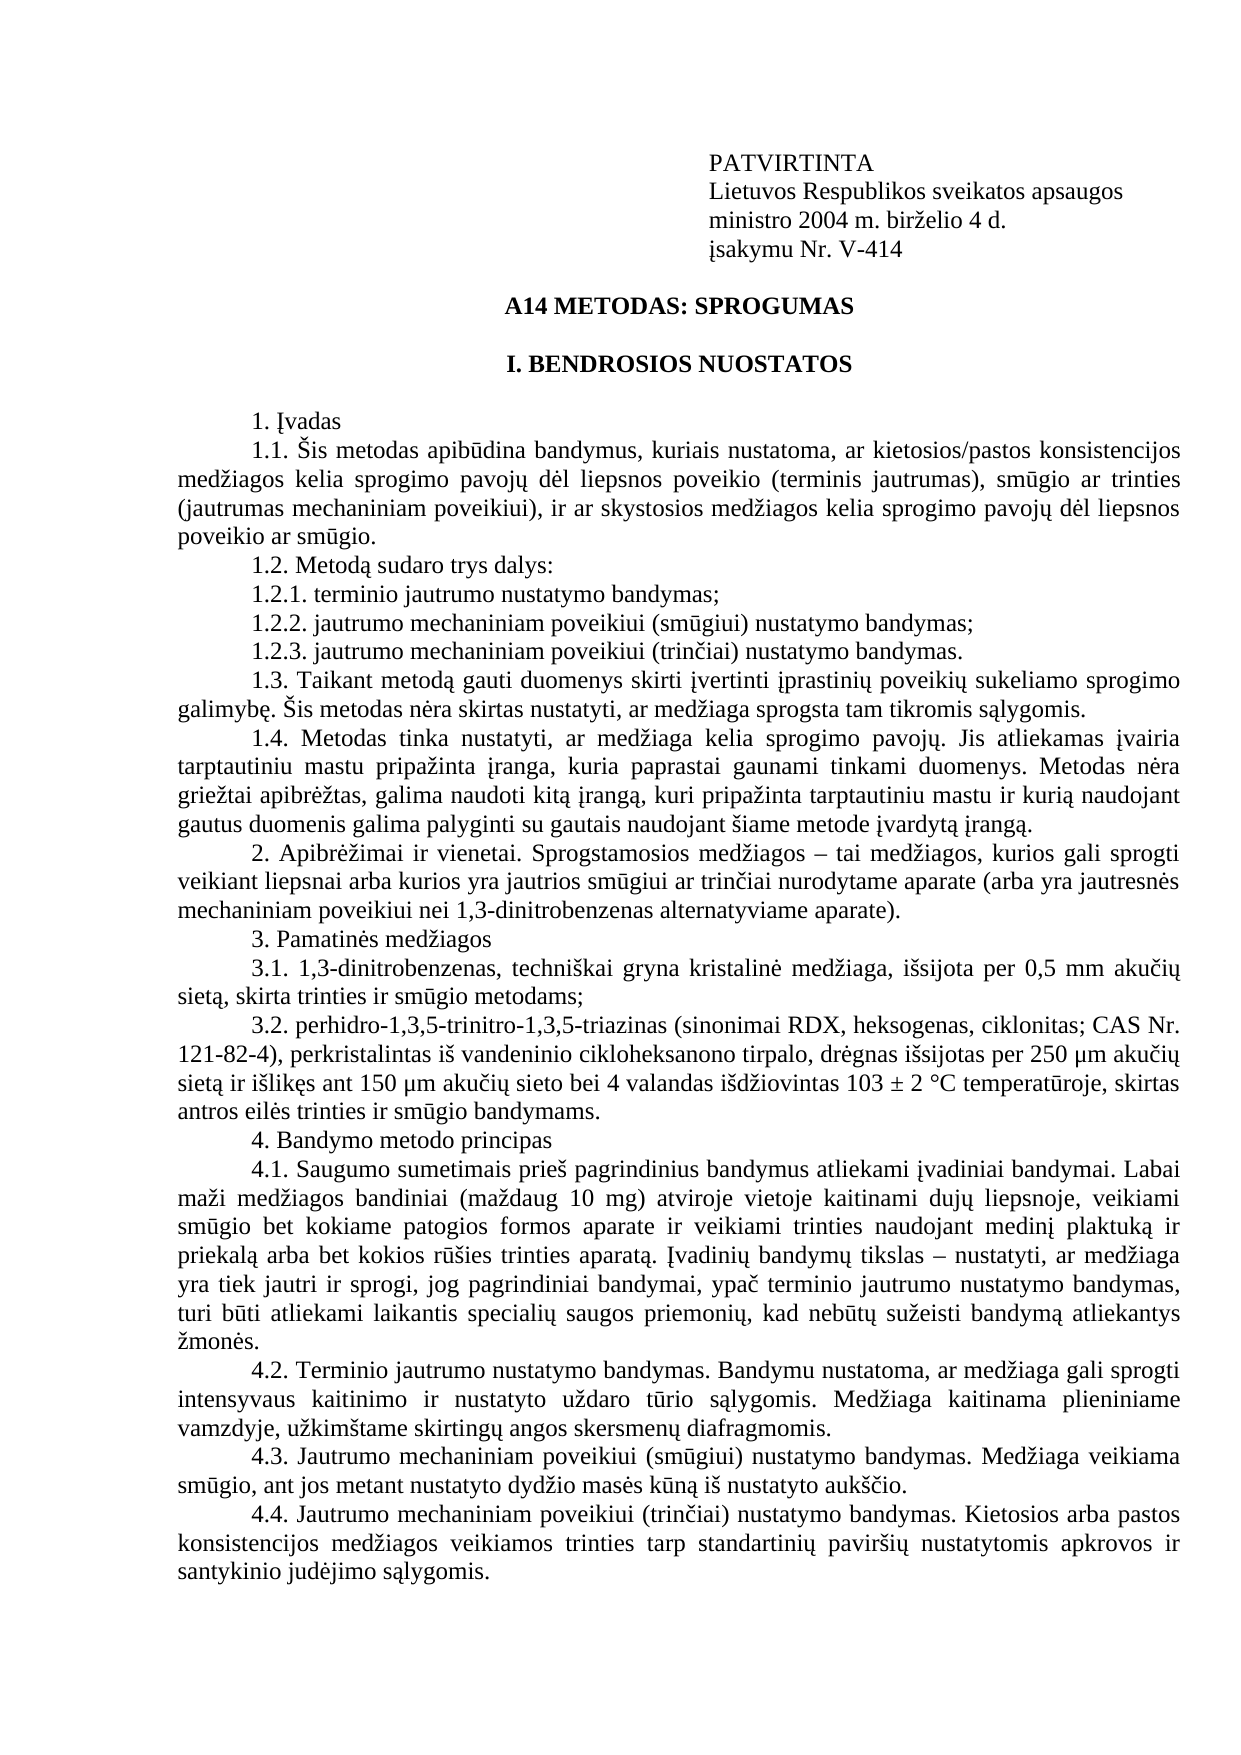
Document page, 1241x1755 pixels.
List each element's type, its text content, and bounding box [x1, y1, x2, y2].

text 1.4. Metodas tinka nustatyti, ar medžiaga kelia sprogimo pavojų. Jis atliekamas įvairia tarptautiniu mastu pripažinta įranga, kuria paprastai gaunami tinkami duomenys. Metodas nėra griežtai apibrėžtas, galima naudoti kitą įrangą, kuri pripažinta tarptautiniu mastu ir kurią naudojant gautus duomenis galima palyginti su gautais naudojant šiame metode įvardytą įrangą. [177, 723, 1181, 838]
text 4.1. Saugumo sumetimais prieš pagrindinius bandymus atliekami įvadiniai bandymai. Labai maži medžiagos bandiniai (maždaug 10 mg) atviroje vietoje kaitinami dujų liepsnoje, veikiami smūgio bet kokiame patogios formos aparate ir veikiami trinties naudojant medinį plaktuką ir priekalą arba bet kokios rūšies trinties aparatą. Įvadinių bandymų tikslas – nustatyti, ar medžiaga yra tiek jautri ir sprogi, jog pagrindiniai bandymai, ypač terminio jautrumo nustatymo bandymas, turi būti atliekami laikantis specialių saugos priemonių, kad nebūtų sužeisti bandymą atliekantys žmonės. [177, 1154, 1181, 1355]
text įsakymu Nr. V-414 [177, 234, 1181, 263]
text I. Bendrosios nuostatos [177, 349, 1181, 378]
text 4.4. Jautrumo mechaniniam poveikiui (trinčiai) nustatymo bandymas. Kietosios arba pastos konsistencijos medžiagos veikiamos trinties tarp standartinių paviršių nustatytomis apkrovos ir santykinio judėjimo sąlygomis. [177, 1499, 1181, 1585]
text 1.2.1. terminio jautrumo nustatymo bandymas; [177, 579, 1181, 608]
text 4.3. Jautrumo mechaniniam poveikiui (smūgiui) nustatymo bandymas. Medžiaga veikiama smūgio, ant jos metant nustatyto dydžio masės kūną iš nustatyto aukščio. [177, 1441, 1181, 1499]
text 1. Įvadas [177, 406, 1181, 435]
text 3.2. perhidro-1,3,5-trinitro-1,3,5-triazinas (sinonimai RDX, heksogenas, ciklonitas; CAS Nr. 121-82-4), perkristalintas iš vandeninio cikloheksanono tirpalo, drėgnas išsijotas per 250 μm akučių sietą ir išlikęs ant 150 μm akučių sieto bei 4 valandas išdžiovintas 103 ± 2 °C temperatūroje, skirtas antros eilės trinties ir smūgio bandymams. [177, 1010, 1181, 1125]
text 1.2.2. jautrumo mechaniniam poveikiui (smūgiui) nustatymo bandymas; [177, 608, 1181, 636]
text 4.2. Terminio jautrumo nustatymo bandymas. Bandymu nustatoma, ar medžiaga gali sprogti intensyvaus kaitinimo ir nustatyto uždaro tūrio sąlygomis. Medžiaga kaitinama plieniniame vamzdyje, užkimštame skirtingų angos skersmenų diafragmomis. [177, 1355, 1181, 1441]
text 2. Apibrėžimai ir vienetai. Sprogstamosios medžiagos – tai medžiagos, kurios gali sprogti veikiant liepsnai arba kurios yra jautrios smūgiui ar trinčiai nurodytame aparate (arba yra jautresnės mechaniniam poveikiui nei 1,3-dinitrobenzenas alternatyviame aparate). [177, 838, 1181, 924]
text 1.1. Šis metodas apibūdina bandymus, kuriais nustatoma, ar kietosios/pastos konsistencijos medžiagos kelia sprogimo pavojų dėl liepsnos poveikio (terminis jautrumas), smūgio ar trinties (jautrumas mechaniniam poveikiui), ir ar skystosios medžiagos kelia sprogimo pavojų dėl liepsnos poveikio ar smūgio. [177, 435, 1181, 550]
text PATVIRTINTA [177, 148, 1181, 176]
text 1.3. Taikant metodą gauti duomenys skirti įvertinti įprastinių poveikių sukeliamo sprogimo galimybę. Šis metodas nėra skirtas nustatyti, ar medžiaga sprogsta tam tikromis sąlygomis. [177, 665, 1181, 723]
text A14 metodas: sprogumas [177, 291, 1181, 320]
text 4. Bandymo metodo principas [177, 1125, 1181, 1154]
text 3.1. 1,3-dinitrobenzenas, techniškai gryna kristalinė medžiaga, išsijota per 0,5 mm akučių sietą, skirta trinties ir smūgio metodams; [177, 953, 1181, 1010]
text 1.2.3. jautrumo mechaniniam poveikiui (trinčiai) nustatymo bandymas. [177, 636, 1181, 665]
text 3. Pamatinės medžiagos [177, 924, 1181, 953]
text ministro 2004 m. birželio 4 d. [177, 205, 1181, 234]
text Lietuvos Respublikos sveikatos apsaugos [177, 176, 1181, 205]
text 1.2. Metodą sudaro trys dalys: [177, 550, 1181, 579]
